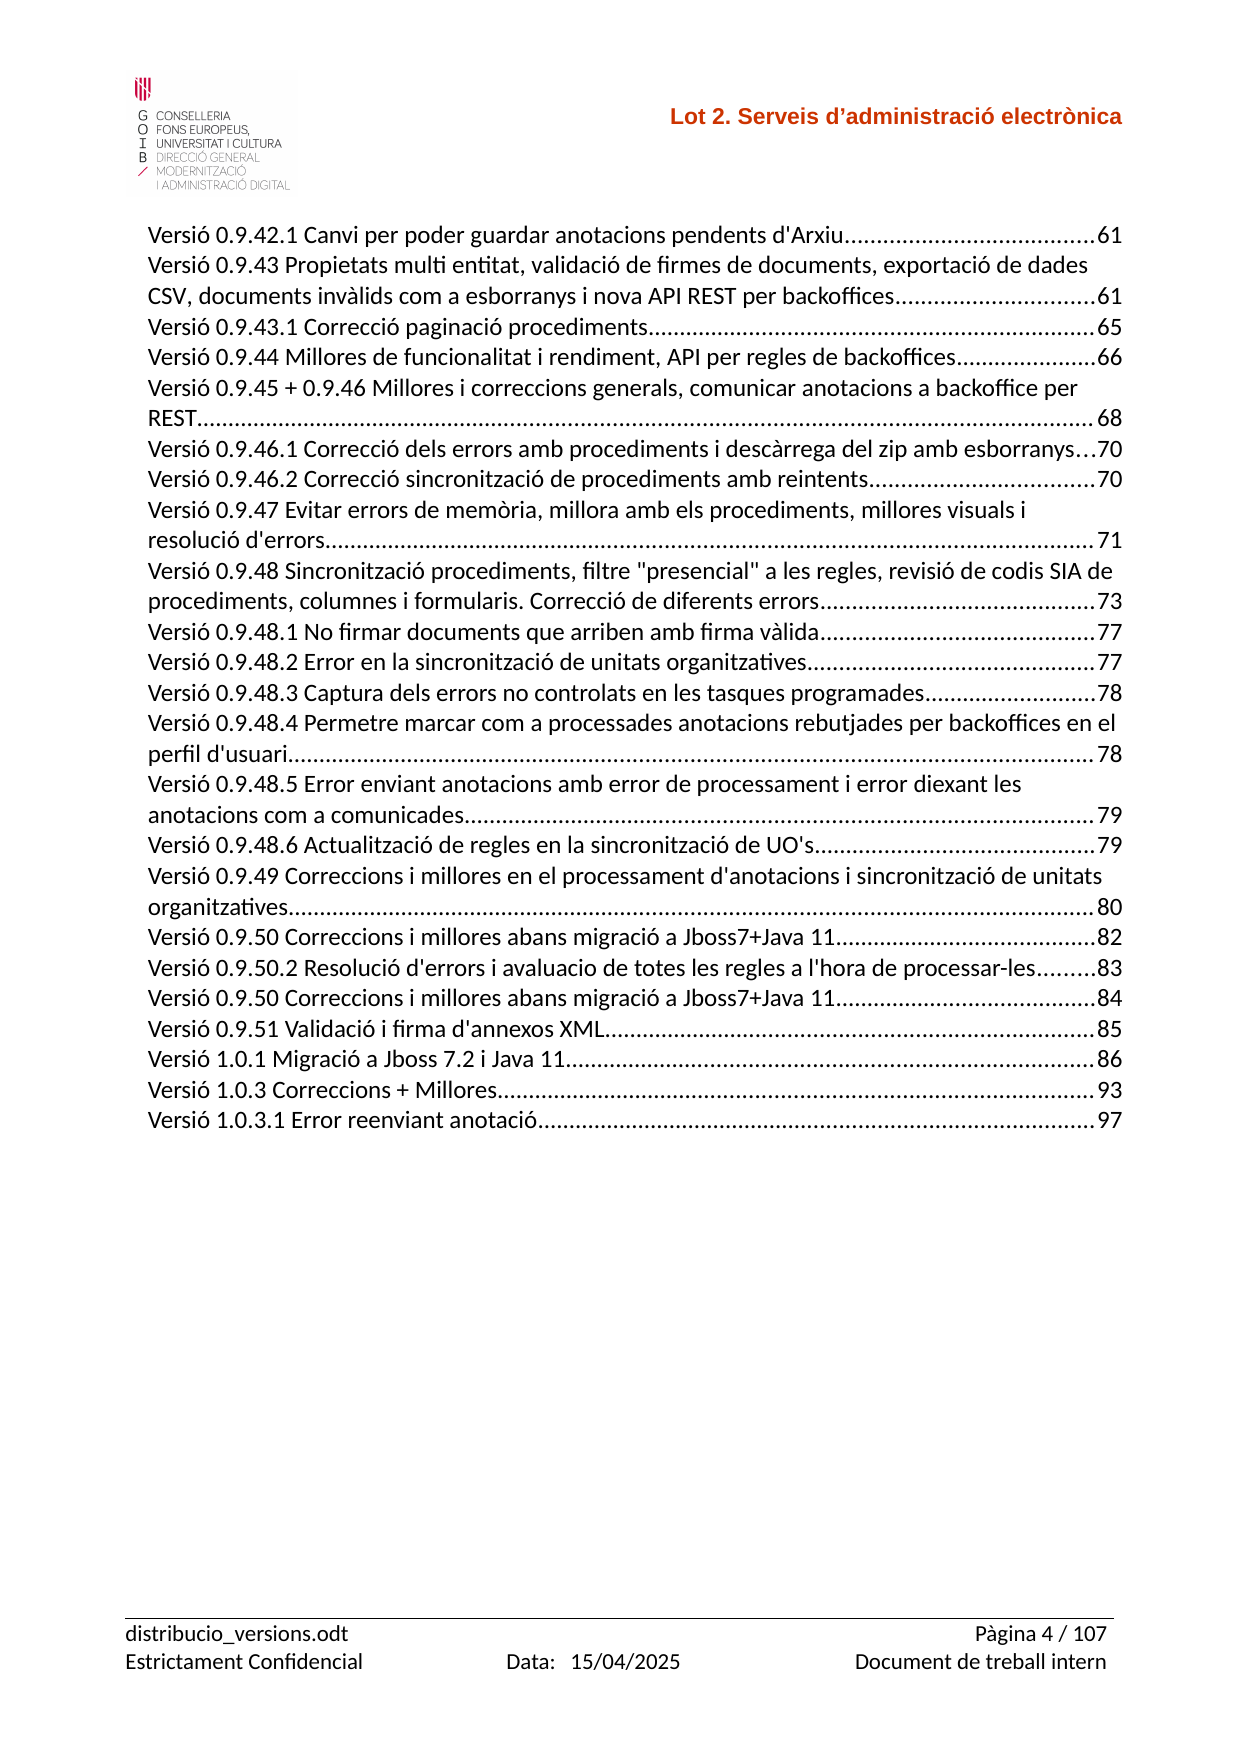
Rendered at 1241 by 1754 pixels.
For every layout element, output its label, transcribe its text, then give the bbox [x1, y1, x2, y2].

text Versió 0.9.42.1 Canvi per poder guardar anotacions pendents d'Arxiu 61 [148, 219, 1122, 250]
text Versió 0.9.45 + 0.9.46 Millores i correccions generals, comunicar anotacions a backoffice per REST 68 [148, 372, 1122, 433]
text Versió 0.9.48 Sincronització procediments, filtre "presencial" a les regles, revisió de codis SIA de procediments, columnes i formularis. Correcció de diferents errors 73 [148, 555, 1122, 616]
text Versió 1.0.3 Correccions + Millores 93 [148, 1074, 1122, 1104]
text Versió 0.9.48.2 Error en la sincronització de unitats organitzatives 77 [148, 646, 1122, 677]
text Versió 0.9.48.4 Permetre marcar com a processades anotacions rebutjades per backoffices en el perfil d'usuari 78 [148, 707, 1122, 768]
text Versió 0.9.47 Evitar errors de memòria, millora amb els procediments, millores visuals i resolució d'errors 71 [148, 494, 1122, 555]
text Versió 0.9.51 Validació i firma d'annexos XML 85 [148, 1013, 1122, 1043]
text Versió 0.9.43 Propietats multi entitat, validació de firmes de documents, exportació de dades CSV, documents invàlids com a esborranys i nova API REST per backoffices 61 [148, 250, 1122, 311]
text Versió 0.9.48.1 No firmar documents que arriben amb firma vàlida 77 [148, 616, 1122, 646]
text Versió 0.9.48.6 Actualització de regles en la sincronització de UO's 79 [148, 829, 1122, 860]
text Versió 0.9.50 Correccions i millores abans migració a Jboss7+Java 11 82 [148, 921, 1122, 952]
text Versió 0.9.46.1 Correcció dels errors amb procediments i descàrrega del zip amb esborranys 70 [148, 433, 1122, 463]
text Versió 0.9.43.1 Correcció paginació procediments 65 [148, 311, 1122, 341]
text Versió 0.9.49 Correccions i millores en el processament d'anotacions i sincronització de unitats organitzatives 80 [148, 860, 1122, 921]
text Versió 0.9.48.5 Error enviant anotacions amb error de processament i error diexant les anotacions com a comunicades 79 [148, 768, 1122, 829]
text Versió 1.0.3.1 Error reenviant anotació 97 [148, 1104, 1122, 1135]
text Versió 0.9.44 Millores de funcionalitat i rendiment, API per regles de backoffices 66 [148, 341, 1122, 372]
text Versió 0.9.50.2 Resolució d'errors i avaluacio de totes les regles a l'hora de processar-les 83 [148, 952, 1122, 982]
text Versió 1.0.1 Migració a Jboss 7.2 i Java 11 86 [148, 1043, 1122, 1074]
text Versió 0.9.46.2 Correcció sincronització de procediments amb reintents 70 [148, 463, 1122, 494]
picture [126, 70, 299, 197]
text Versió 0.9.50 Correccions i millores abans migració a Jboss7+Java 11 84 [148, 982, 1122, 1013]
text Versió 0.9.48.3 Captura dels errors no controlats en les tasques programades 78 [148, 677, 1122, 707]
